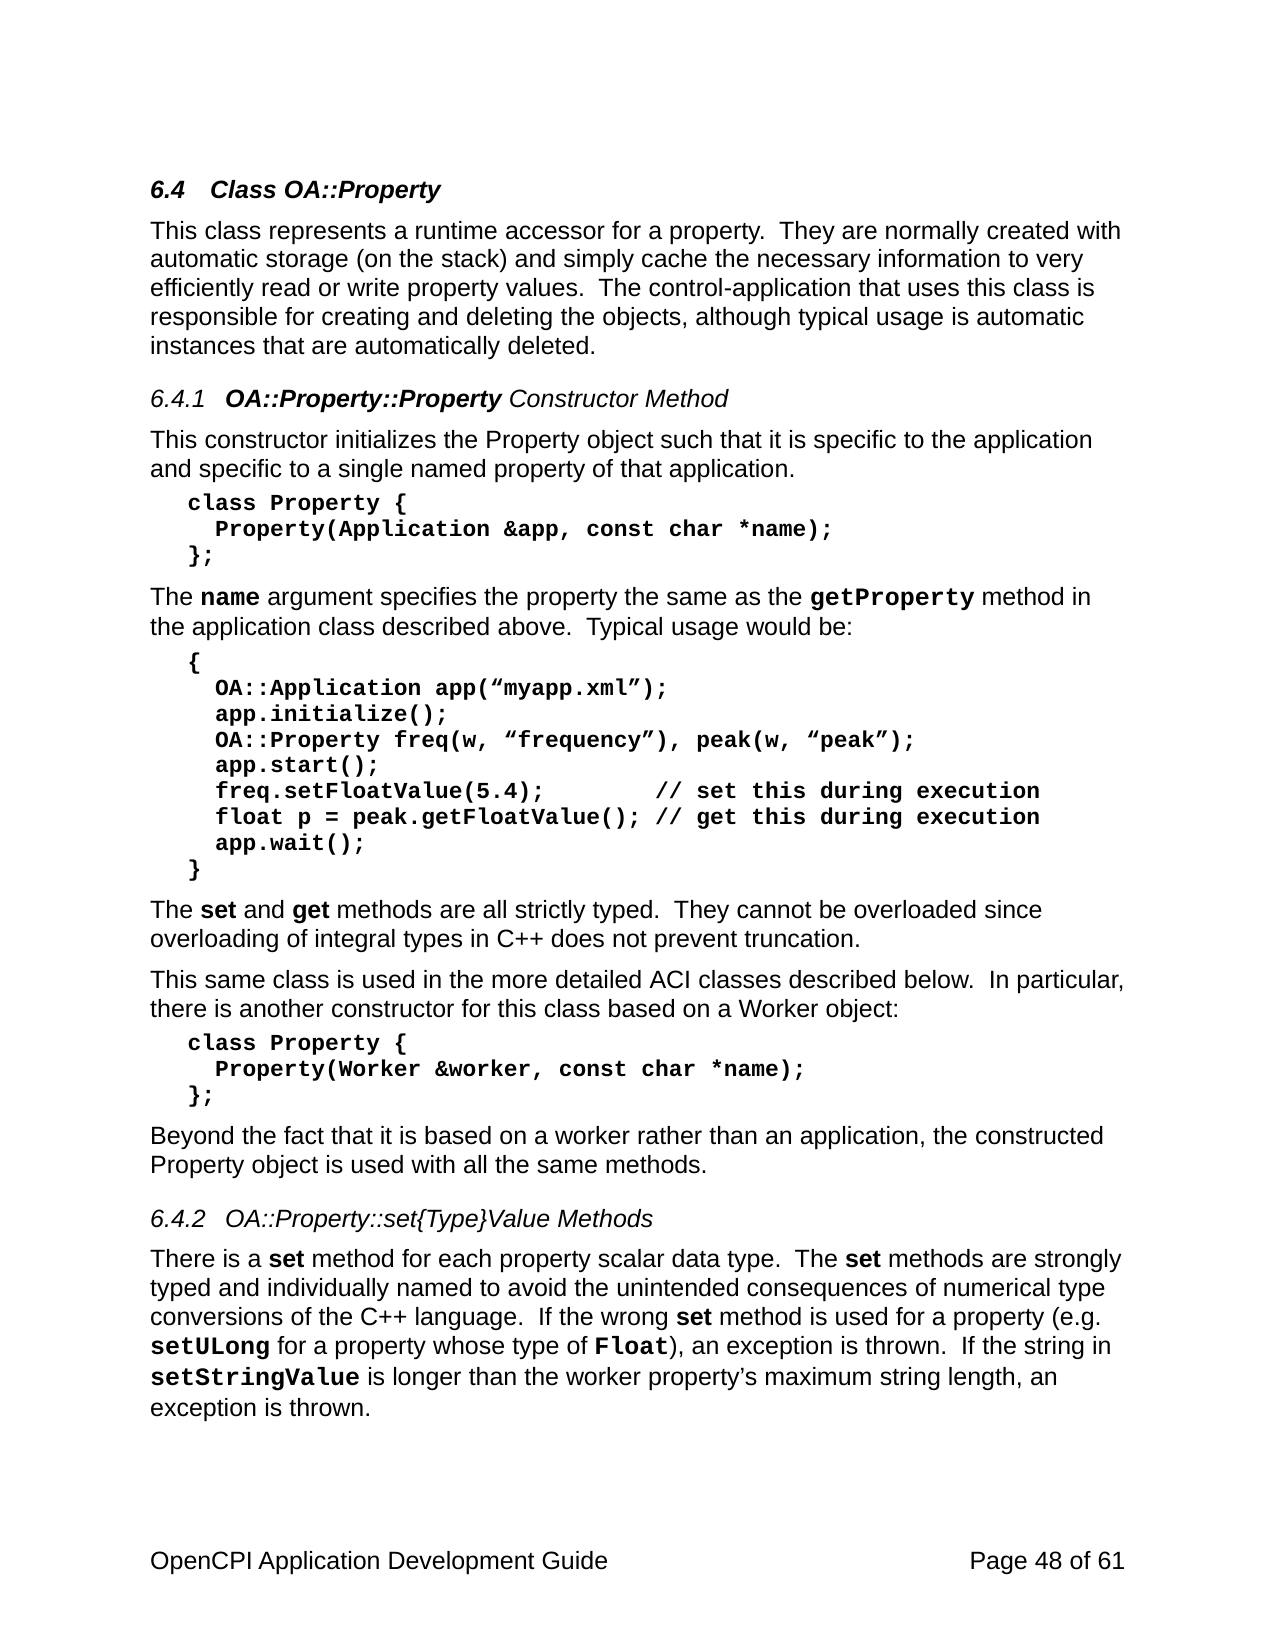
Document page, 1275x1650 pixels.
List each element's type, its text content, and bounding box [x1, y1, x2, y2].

text This constructor initializes the Property object such that it is specific to the application and specific to a single named property of that application. [150, 425, 1125, 483]
text Beyond the fact that it is based on a worker rather than an application, the constructed Property object is used with all the same methods. [150, 1121, 1125, 1179]
text The name argument specifies the property the same as the getProperty method in the application class described above. Typical usage would be: [150, 581, 1125, 641]
subtitle OA::Property::Property Constructor Method [150, 384, 1125, 413]
text This class represents a runtime accessor for a property. They are normally created with automatic storage (on the stack) and simply cache the necessary information to very efficiently read or write property values. The control-application that uses this class is responsible for creating and deleting the objects, although typical usage is automatic instances that are automatically deleted. [150, 216, 1125, 359]
text class Property { Property(Application &app, const char *name); }; [187, 492, 1125, 569]
text class Property { Property(Worker &worker, const char *name); }; [187, 1031, 1125, 1109]
text { OA::Application app(“myapp.xml”); app.initialize(); OA::Property freq(w, “frequency”), peak(w, “peak”); app.start(); freq.setFloatValue(5.4); // set this during execution float p = peak.getFloatValue(); // get this during execution app.wait(); } [187, 650, 1125, 883]
subtitle OA::Property::set{Type}Value Methods [150, 1204, 1125, 1232]
subtitle Class OA::Property [150, 175, 1125, 204]
text The set and get methods are all strictly typed. They cannot be overloaded since overloading of integral types in C++ does not prevent truncation. [150, 896, 1125, 953]
text This same class is used in the more detailed ACI classes described below. In particular, there is another constructor for this class based on a Worker object: [150, 965, 1125, 1022]
text There is a set method for each property scalar data type. The set methods are strongly typed and individually named to avoid the unintended consequences of numerical type conversions of the C++ language. If the wrong set method is used for a property (e.g. setULong for a property whose type of Float), an exception is thrown. If the string in setStringValue is longer than the worker property’s maximum string length, an exception is thrown. [150, 1244, 1125, 1421]
